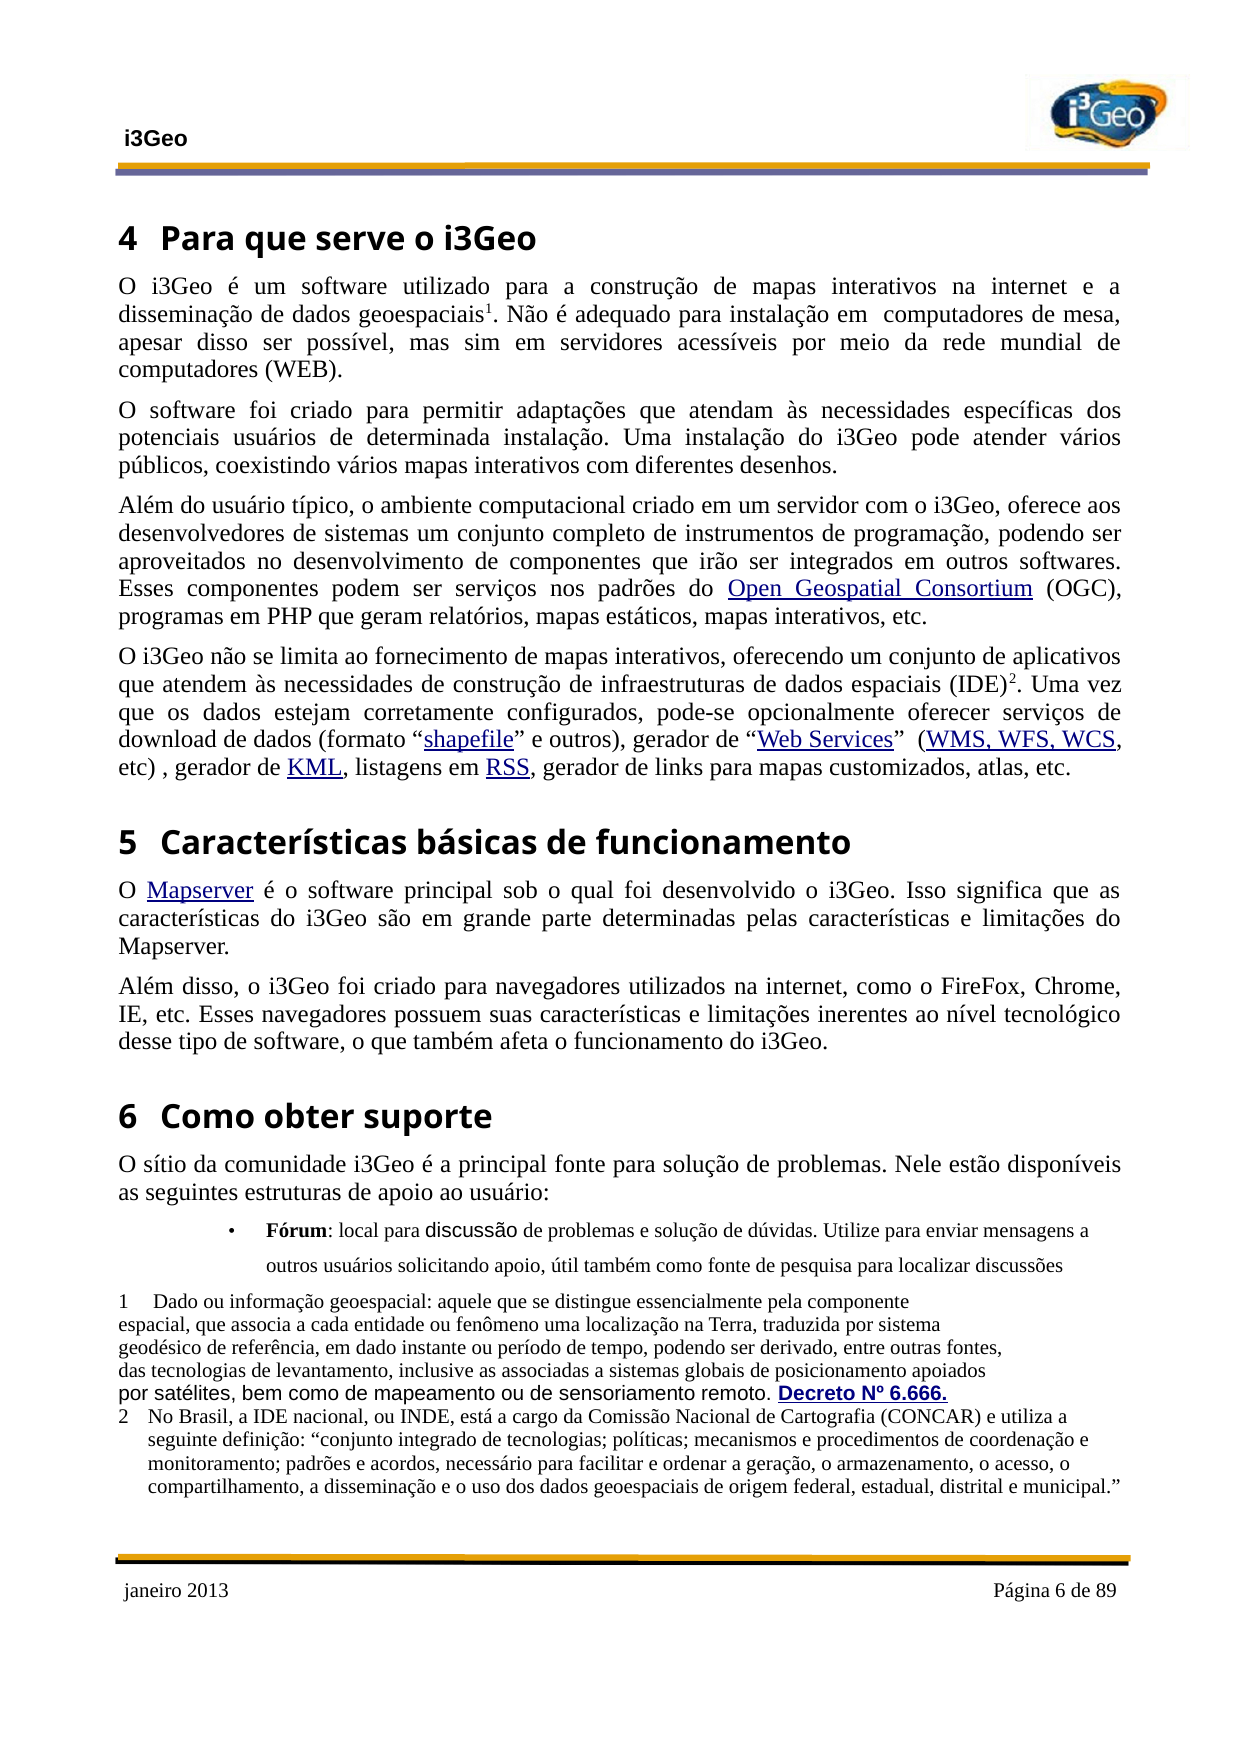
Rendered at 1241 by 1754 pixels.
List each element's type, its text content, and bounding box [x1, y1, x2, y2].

text Dado ou informação geoespacial: aquele que se distingue essencialmente pela componente [118, 1289, 1122, 1313]
text O i3Geo é um software utilizado para a construção de mapas interativos na internet e a disseminação de dados geoespaciais. Não é adequado para instalação em computadores de mesa, apesar disso ser possível, mas sim em servidores acessíveis por meio da rede mundial de computadores (WEB). [118, 272, 1122, 383]
text Além disso, o i3Geo foi criado para navegadores utilizados na internet, como o FireFox, Chrome, IE, etc. Esses navegadores possuem suas características e limitações inerentes ao nível tecnológico desse tipo de software, o que também afeta o funcionamento do i3Geo. [118, 972, 1122, 1055]
picture [1025, 74, 1191, 151]
subtitle Características básicas de funcionamento [118, 818, 1122, 864]
list Fórum: local para discussão de problemas e solução de dúvidas. Utilize para enviar mensagens a outros usuários solicitando apoio, útil também como fonte de pesquisa para localizar discussões [228, 1218, 1122, 1277]
subtitle Para que serve o i3Geo [118, 214, 1122, 260]
text O Mapserver é o software principal sob o qual foi desenvolvido o i3Geo. Isso significa que as características do i3Geo são em grande parte determinadas pelas características e limitações do Mapserver. [118, 876, 1122, 959]
text das tecnologias de levantamento, inclusive as associadas a sistemas globais de posicionamento apoiados [118, 1359, 1122, 1382]
text O sítio da comunidade i3Geo é a principal fonte para solução de problemas. Nele estão disponíveis as seguintes estruturas de apoio ao usuário: [118, 1151, 1122, 1206]
subtitle Como obter suporte [118, 1093, 1122, 1138]
text geodésico de referência, em dado instante ou período de tempo, podendo ser derivado, entre outras fontes, [118, 1336, 1122, 1359]
text espacial, que associa a cada entidade ou fenômeno uma localização na Terra, traduzida por sistema [118, 1313, 1122, 1336]
text por satélites, bem como de mapeamento ou de sensoriamento remoto. Decreto Nº 6.666. [118, 1382, 1122, 1405]
text Além do usuário típico, o ambiente computacional criado em um servidor com o i3Geo, oferece aos desenvolvedores de sistemas um conjunto completo de instrumentos de programação, podendo ser aproveitados no desenvolvimento de componentes que irão ser integrados em outros softwares. Esses componentes podem ser serviços nos padrões do Open Geospatial Consortium (OGC), programas em PHP que geram relatórios, mapas estáticos, mapas interativos, etc. [118, 491, 1122, 630]
text No Brasil, a IDE nacional, ou INDE, está a cargo da Comissão Nacional de Cartografia (CONCAR) e utiliza a seguinte definição: “conjunto integrado de tecnologias; políticas; mecanismos e procedimentos de coordenação e monitoramento; padrões e acordos, necessário para facilitar e ordenar a geração, o armazenamento, o acesso, o compartilhamento, a disseminação e o uso dos dados geoespaciais de origem federal, estadual, distrital e municipal.” [118, 1405, 1122, 1498]
text O i3Geo não se limita ao fornecimento de mapas interativos, oferecendo um conjunto de aplicativos que atendem às necessidades de construção de infraestruturas de dados espaciais (IDE). Uma vez que os dados estejam corretamente configurados, pode-se opcionalmente oferecer serviços de download de dados (formato “shapefile” e outros), gerador de “Web Services” (WMS, WFS, WCS, etc) , gerador de KML, listagens em RSS, gerador de links para mapas customizados, atlas, etc. [118, 642, 1122, 781]
text O software foi criado para permitir adaptações que atendam às necessidades específicas dos potenciais usuários de determinada instalação. Uma instalação do i3Geo pode atender vários públicos, coexistindo vários mapas interativos com diferentes desenhos. [118, 396, 1122, 479]
